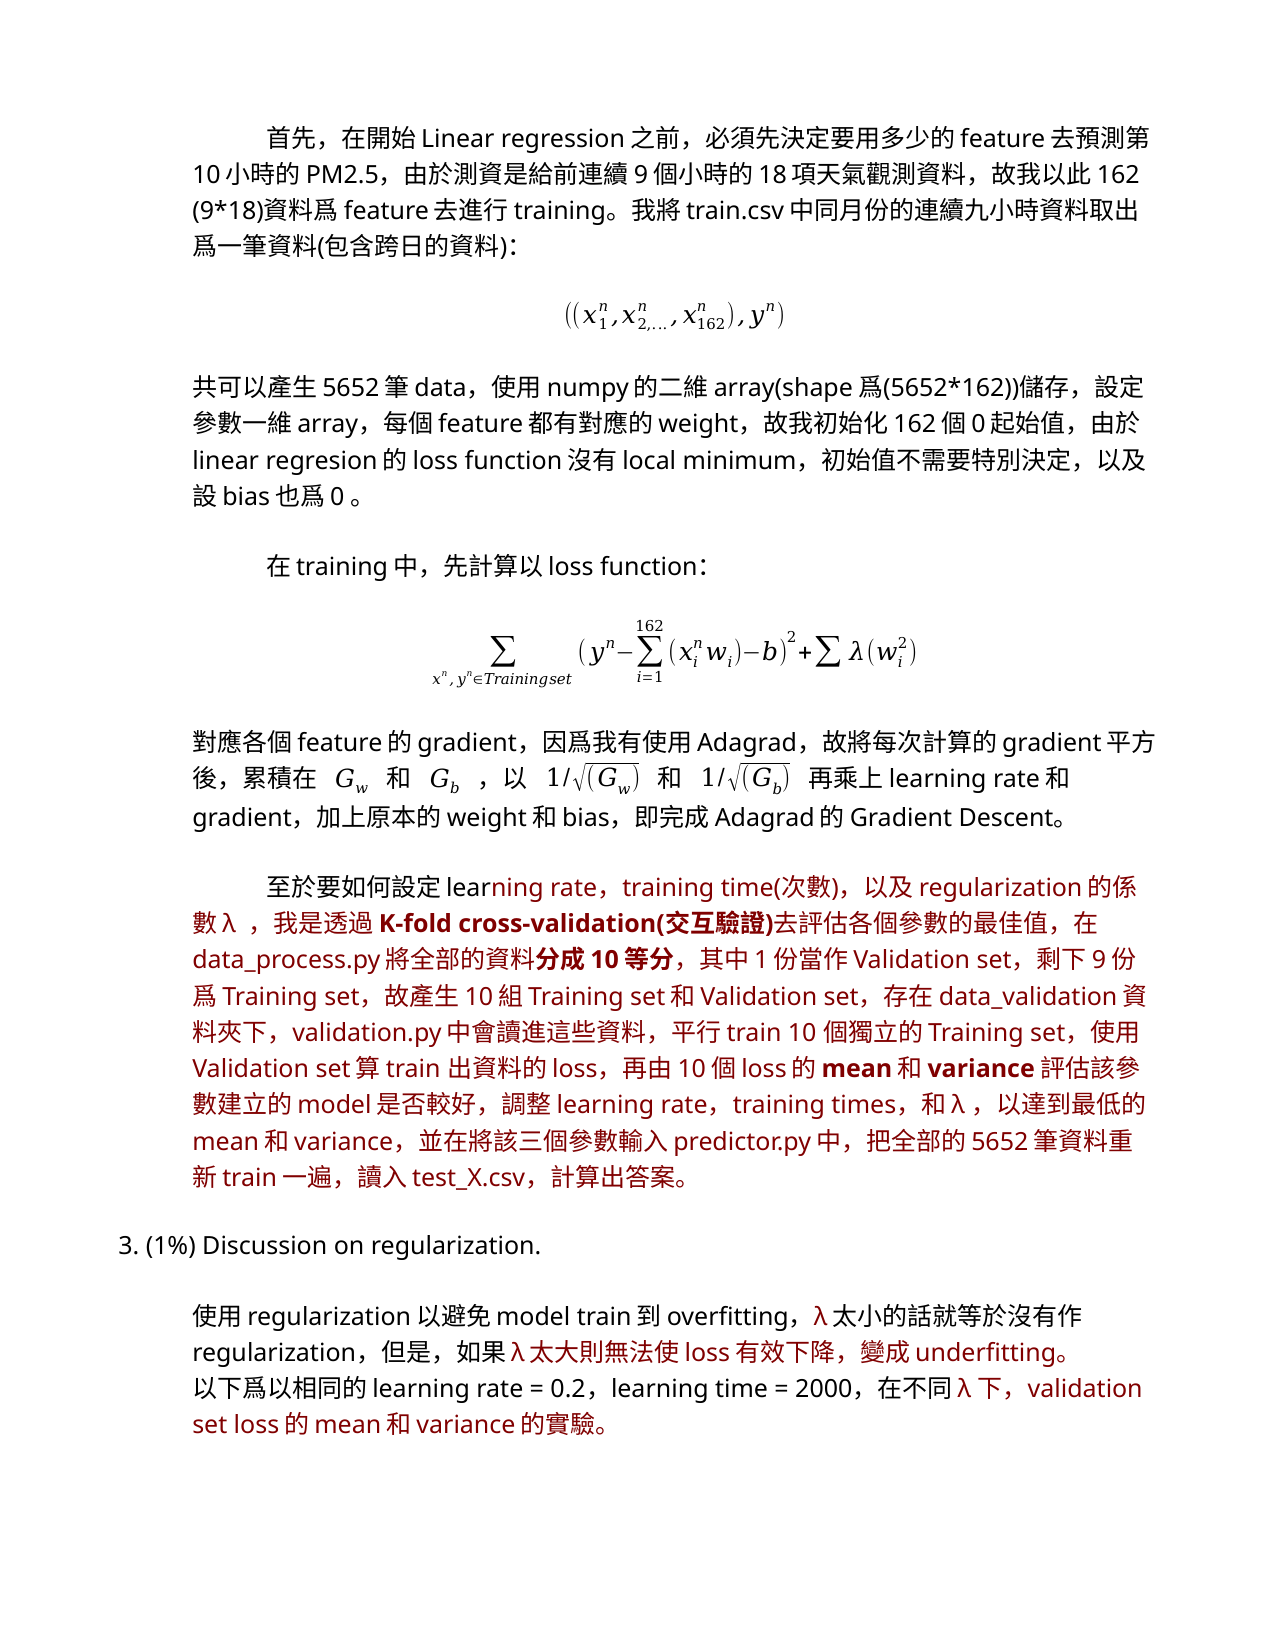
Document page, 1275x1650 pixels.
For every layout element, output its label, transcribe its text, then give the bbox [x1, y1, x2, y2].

text 以下爲以相同的learning rate = 0.2，learning time = 2000，在不同λ 下，validation set loss的mean和variance的實驗。 [192, 1368, 1157, 1441]
text 3. (1%) Discussion on regularization. [118, 1228, 1157, 1262]
text 至於要如何設定learning rate，training time(次數)，以及regularization的係數λ ，我是透過K-fold cross-validation(交互驗證)去評估各個參數的最佳值，在data_process.py將全部的資料分成10等分，其中1份當作Validation set，剩下9份爲Training set，故產生10組Training set和Validation set，存在data_validation資料夾下，validation.py中會讀進這些資料，平行train 10 個獨立的Training set，使用Validation set算train 出資料的loss，再由10個loss的mean和variance評估該參數建立的model是否較好，調整learning rate，training times，和λ ，以達到最低的mean和variance，並在將該三個參數輸入predictor.py中，把全部的5652筆資料重新train一遍，讀入test_X.csv，計算出答案。 [192, 867, 1157, 1194]
text 對應各個feature的gradient，因爲我有使用Adagrad，故將每次計算的gradient平方後，累積在和，以和再乘上learning rate和gradient，加上原本的weight和bias，即完成Adagrad的Gradient Descent。 [192, 722, 1157, 833]
text 共可以產生5652筆data，使用numpy的二維array(shape爲(5652*162))儲存，設定參數一維array，每個feature都有對應的weight，故我初始化162個0起始值，由於linear regresion的loss function沒有local minimum，初始值不需要特別決定，以及設bias也爲0 。 [192, 368, 1157, 513]
text 首先，在開始Linear regression之前，必須先決定要用多少的feature去預測第10小時的PM2.5，由於測資是給前連續9個小時的18項天氣觀測資料，故我以此162 (9*18)資料爲feature去進行training。我將train.csv中同月份的連續九小時資料取出爲一筆資料(包含跨日的資料)： [192, 118, 1157, 263]
text 在training中，先計算以loss function： [192, 547, 1157, 583]
text 使用regularization以避免model train到overfitting，λ太小的話就等於沒有作regularization，但是，如果λ太大則無法使loss有效下降，變成underfitting。 [192, 1296, 1157, 1368]
